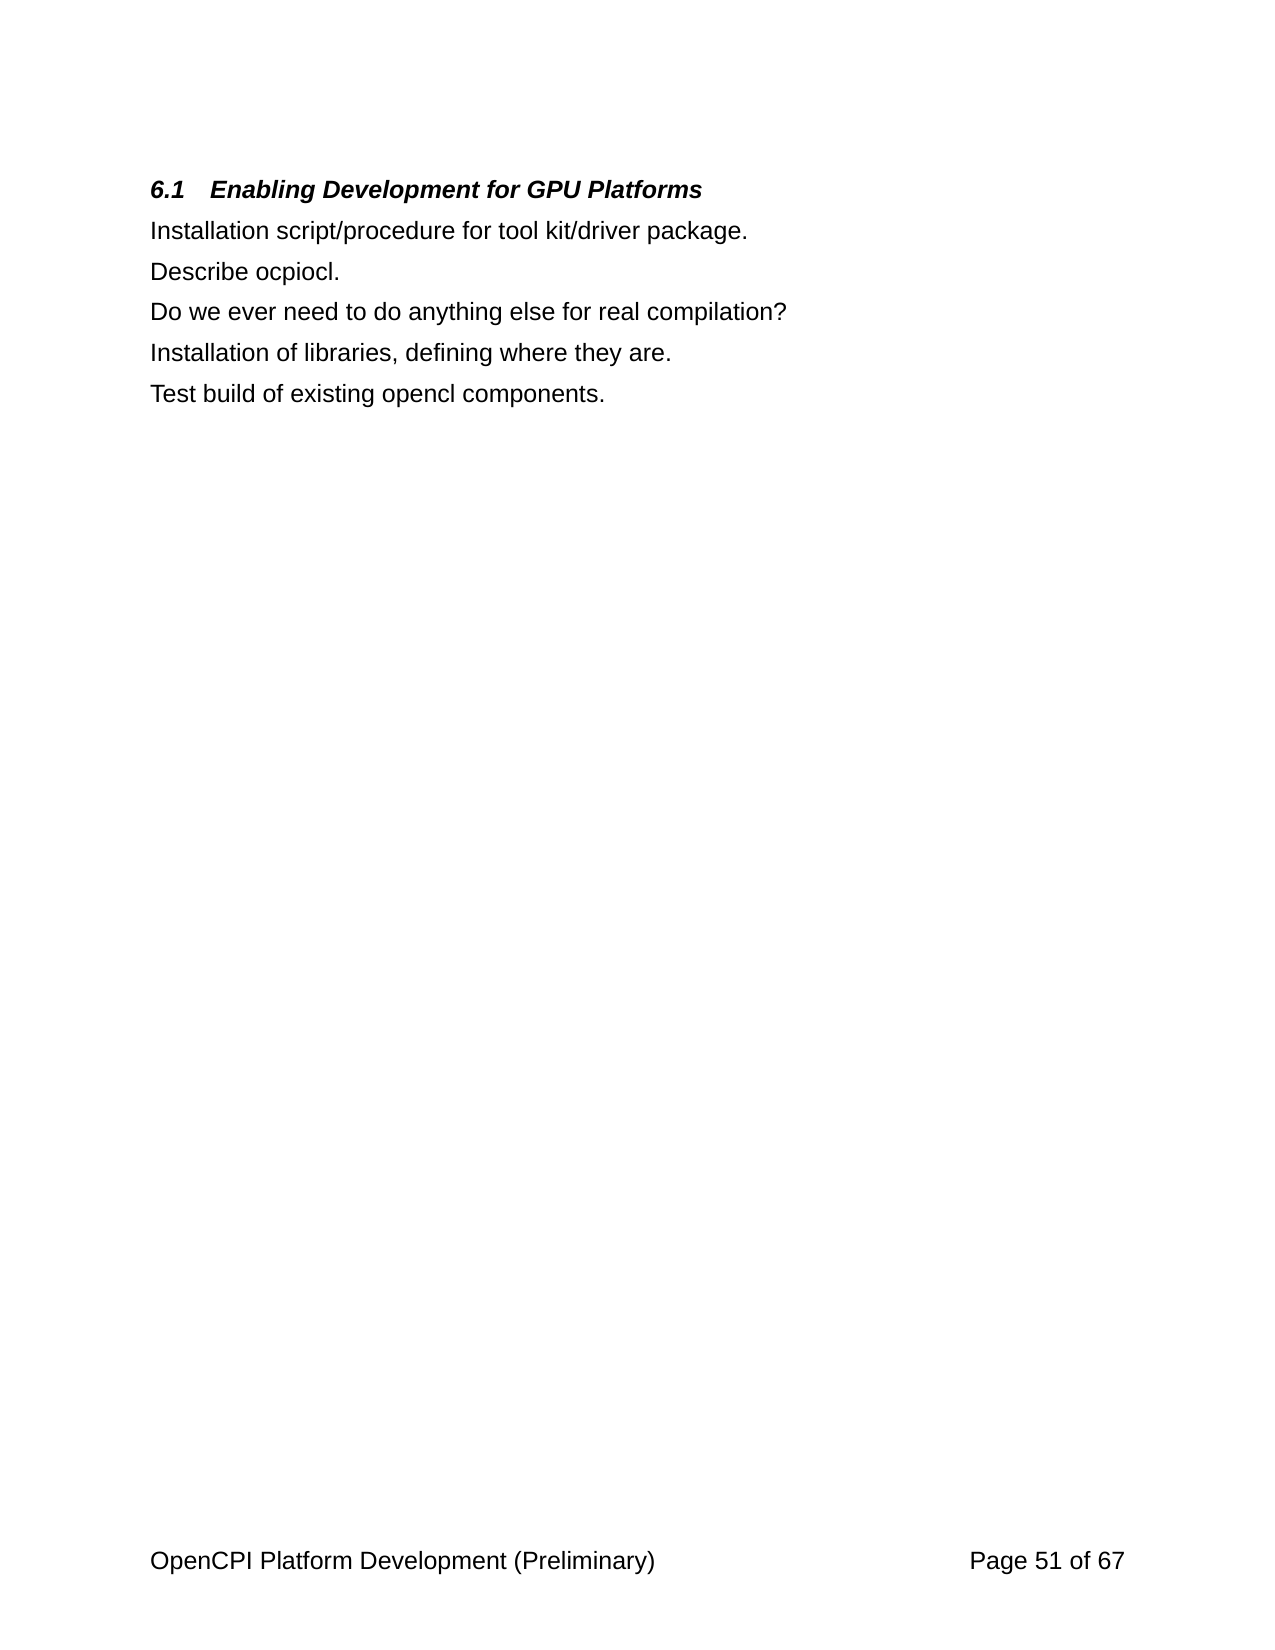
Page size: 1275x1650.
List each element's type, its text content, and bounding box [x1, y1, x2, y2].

text Installation of libraries, defining where they are. [150, 338, 1125, 367]
text Test build of existing opencl components. [150, 379, 1125, 407]
text Do we ever need to do anything else for real compilation? [150, 297, 1125, 326]
subtitle Enabling Development for GPU Platforms [150, 175, 1125, 204]
text Installation script/procedure for tool kit/driver package. [150, 216, 1125, 244]
text Describe ocpiocl. [150, 256, 1125, 285]
